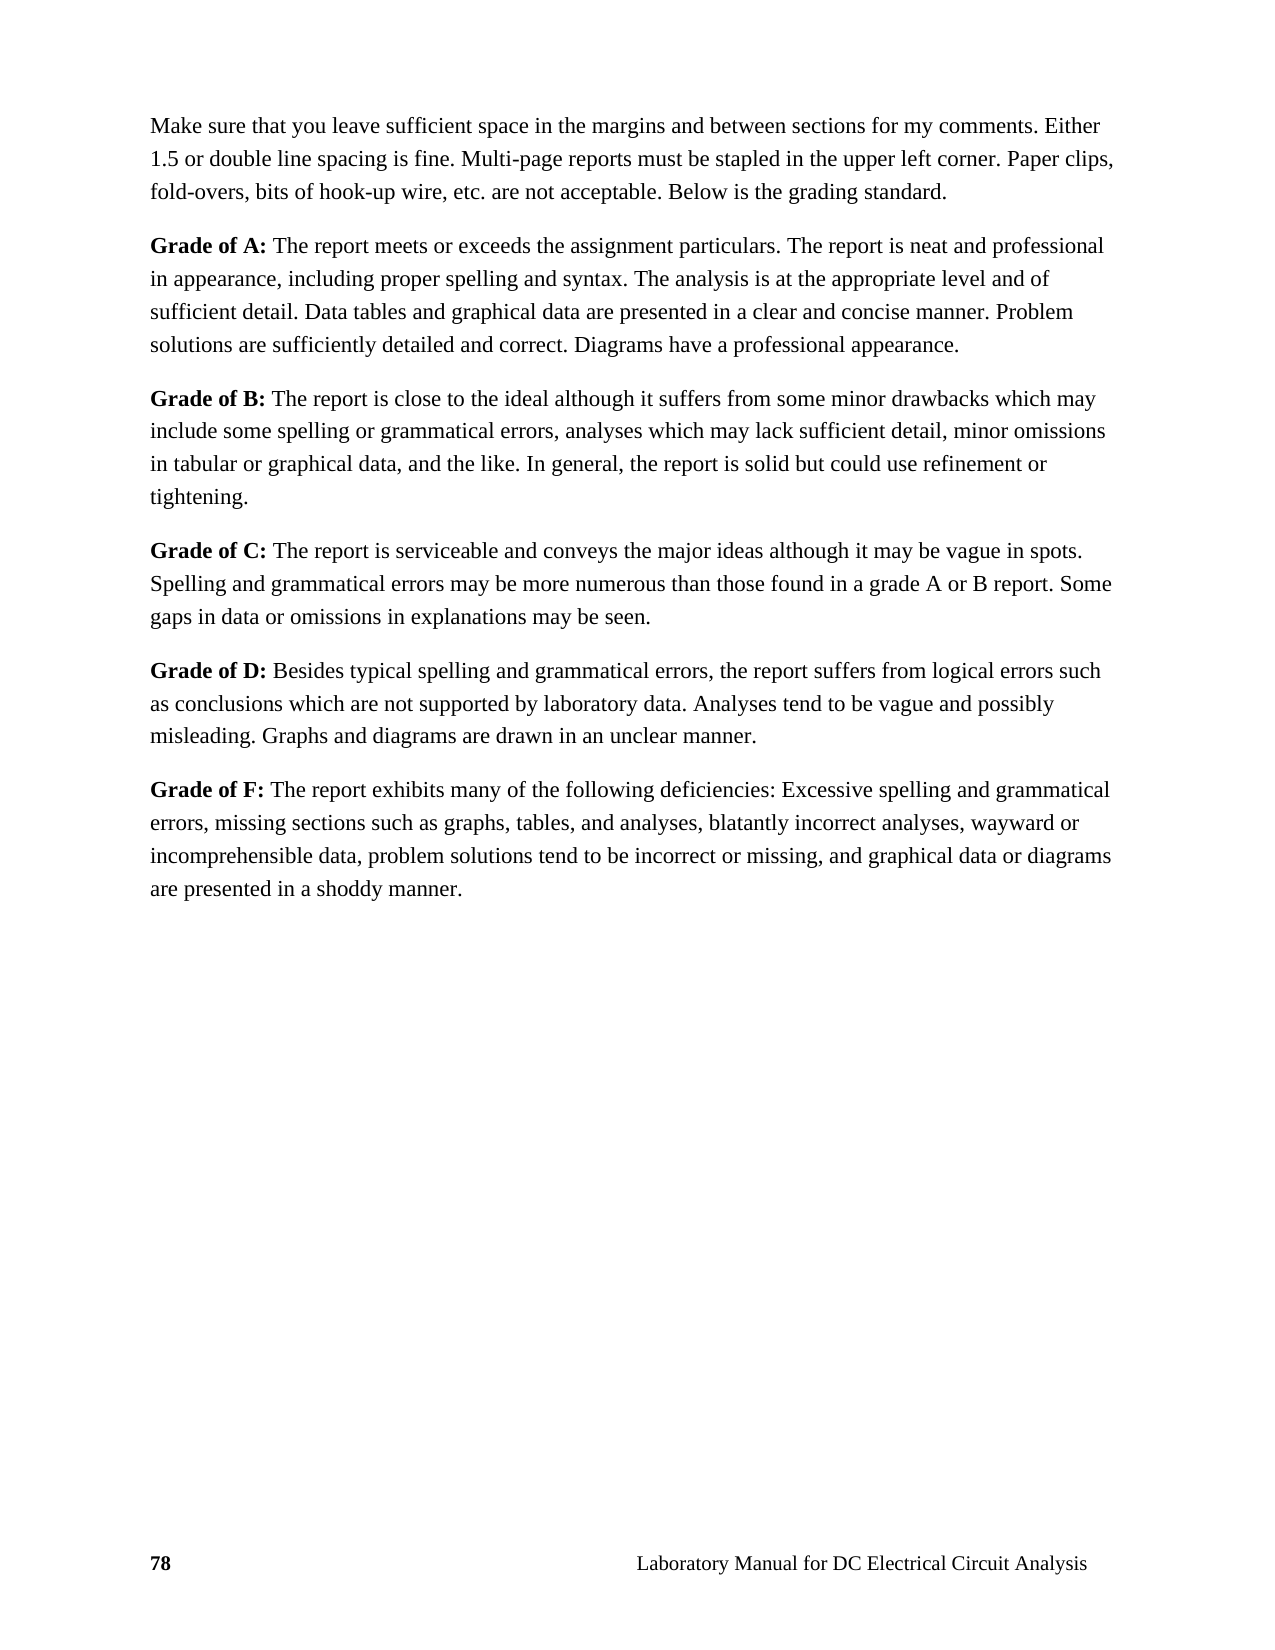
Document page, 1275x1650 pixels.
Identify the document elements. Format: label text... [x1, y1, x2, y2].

text Grade of D: Besides typical spelling and grammatical errors, the report suffers from logical errors such as conclusions which are not supported by laboratory data. Analyses tend to be vague and possibly misleading. Graphs and diagrams are drawn in an unclear manner. [150, 657, 1125, 749]
text Make sure that you leave sufficient space in the margins and between sections for my comments. Either 1.5 or double line spacing is fine. Multi-page reports must be stapled in the upper left corner. Paper clips, fold-overs, bits of hook-up wire, etc. are not acceptable. Below is the grading standard. [150, 112, 1125, 205]
text Grade of C: The report is serviceable and conveys the major ideas although it may be vague in spots. Spelling and grammatical errors may be more numerous than those found in a grade A or B report. Some gaps in data or omissions in explanations may be seen. [150, 537, 1125, 629]
text Grade of A: The report meets or exceeds the assignment particulars. The report is neat and professional in appearance, including proper spelling and syntax. The analysis is at the appropriate level and of sufficient detail. Data tables and graphical data are presented in a clear and concise manner. Problem solutions are sufficiently detailed and correct. Diagrams have a professional appearance. [150, 232, 1125, 357]
text Grade of F: The report exhibits many of the following deficiencies: Excessive spelling and grammatical errors, missing sections such as graphs, tables, and analyses, blatantly incorrect analyses, wayward or incomprehensible data, problem solutions tend to be incorrect or missing, and graphical data or diagrams are presented in a shoddy manner. [150, 776, 1125, 901]
text Grade of B: The report is close to the ideal although it suffers from some minor drawbacks which may include some spelling or grammatical errors, analyses which may lack sufficient detail, minor omissions in tabular or graphical data, and the like. In general, the report is solid but could use refinement or tightening. [150, 384, 1125, 510]
